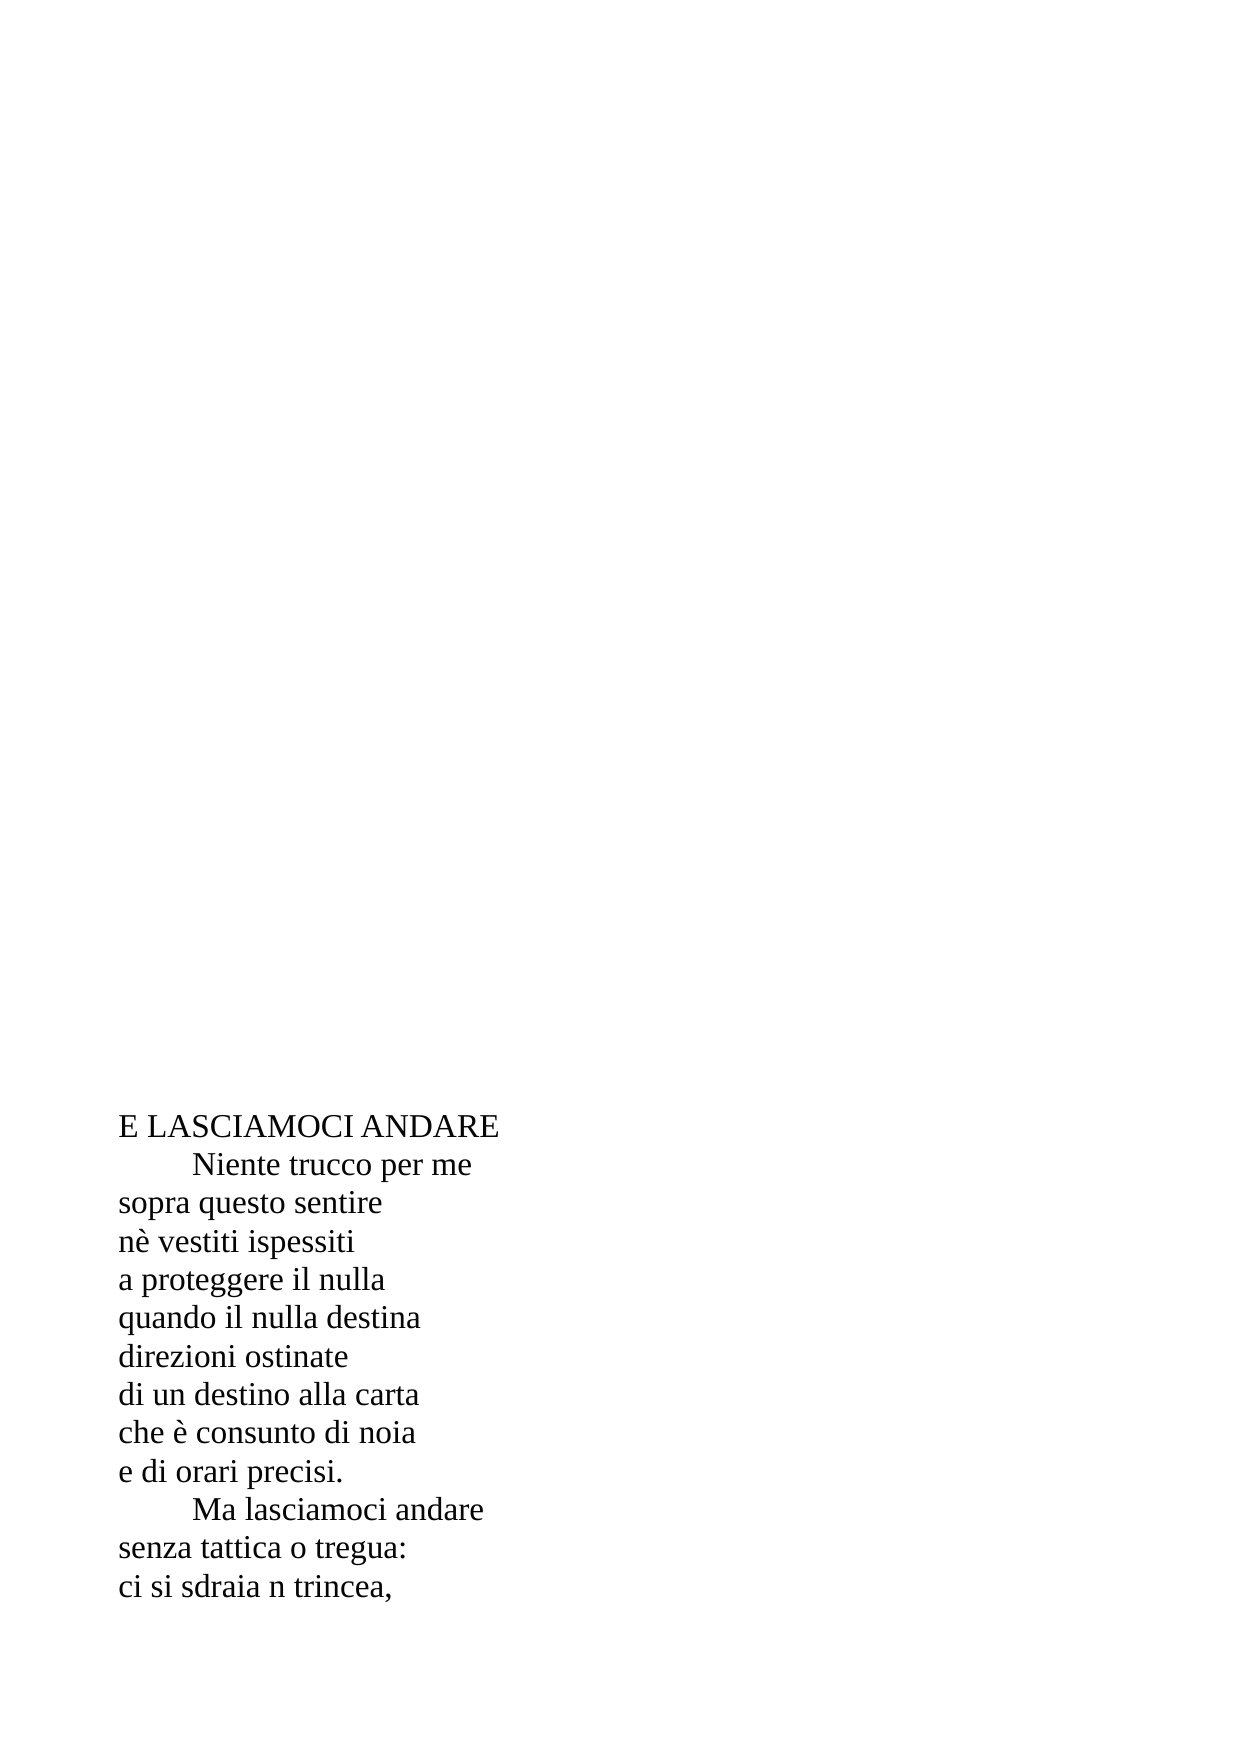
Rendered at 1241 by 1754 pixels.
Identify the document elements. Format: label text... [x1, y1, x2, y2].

text E LASCIAMOCI ANDARE [118, 1106, 1122, 1144]
text direzioni ostinate [118, 1336, 1122, 1374]
text Niente trucco per me [118, 1144, 1122, 1183]
text nè vestiti ispessiti [118, 1221, 1122, 1259]
text e di orari precisi. [118, 1451, 1122, 1489]
text di un destino alla carta [118, 1374, 1122, 1413]
text che è consunto di noia [118, 1413, 1122, 1451]
text ci si sdraia n trincea, [118, 1566, 1122, 1604]
text senza tattica o tregua: [118, 1528, 1122, 1566]
text quando il nulla destina [118, 1298, 1122, 1336]
text a proteggere il nulla [118, 1259, 1122, 1298]
text sopra questo sentire [118, 1183, 1122, 1221]
text Ma lasciamoci andare [118, 1489, 1122, 1528]
